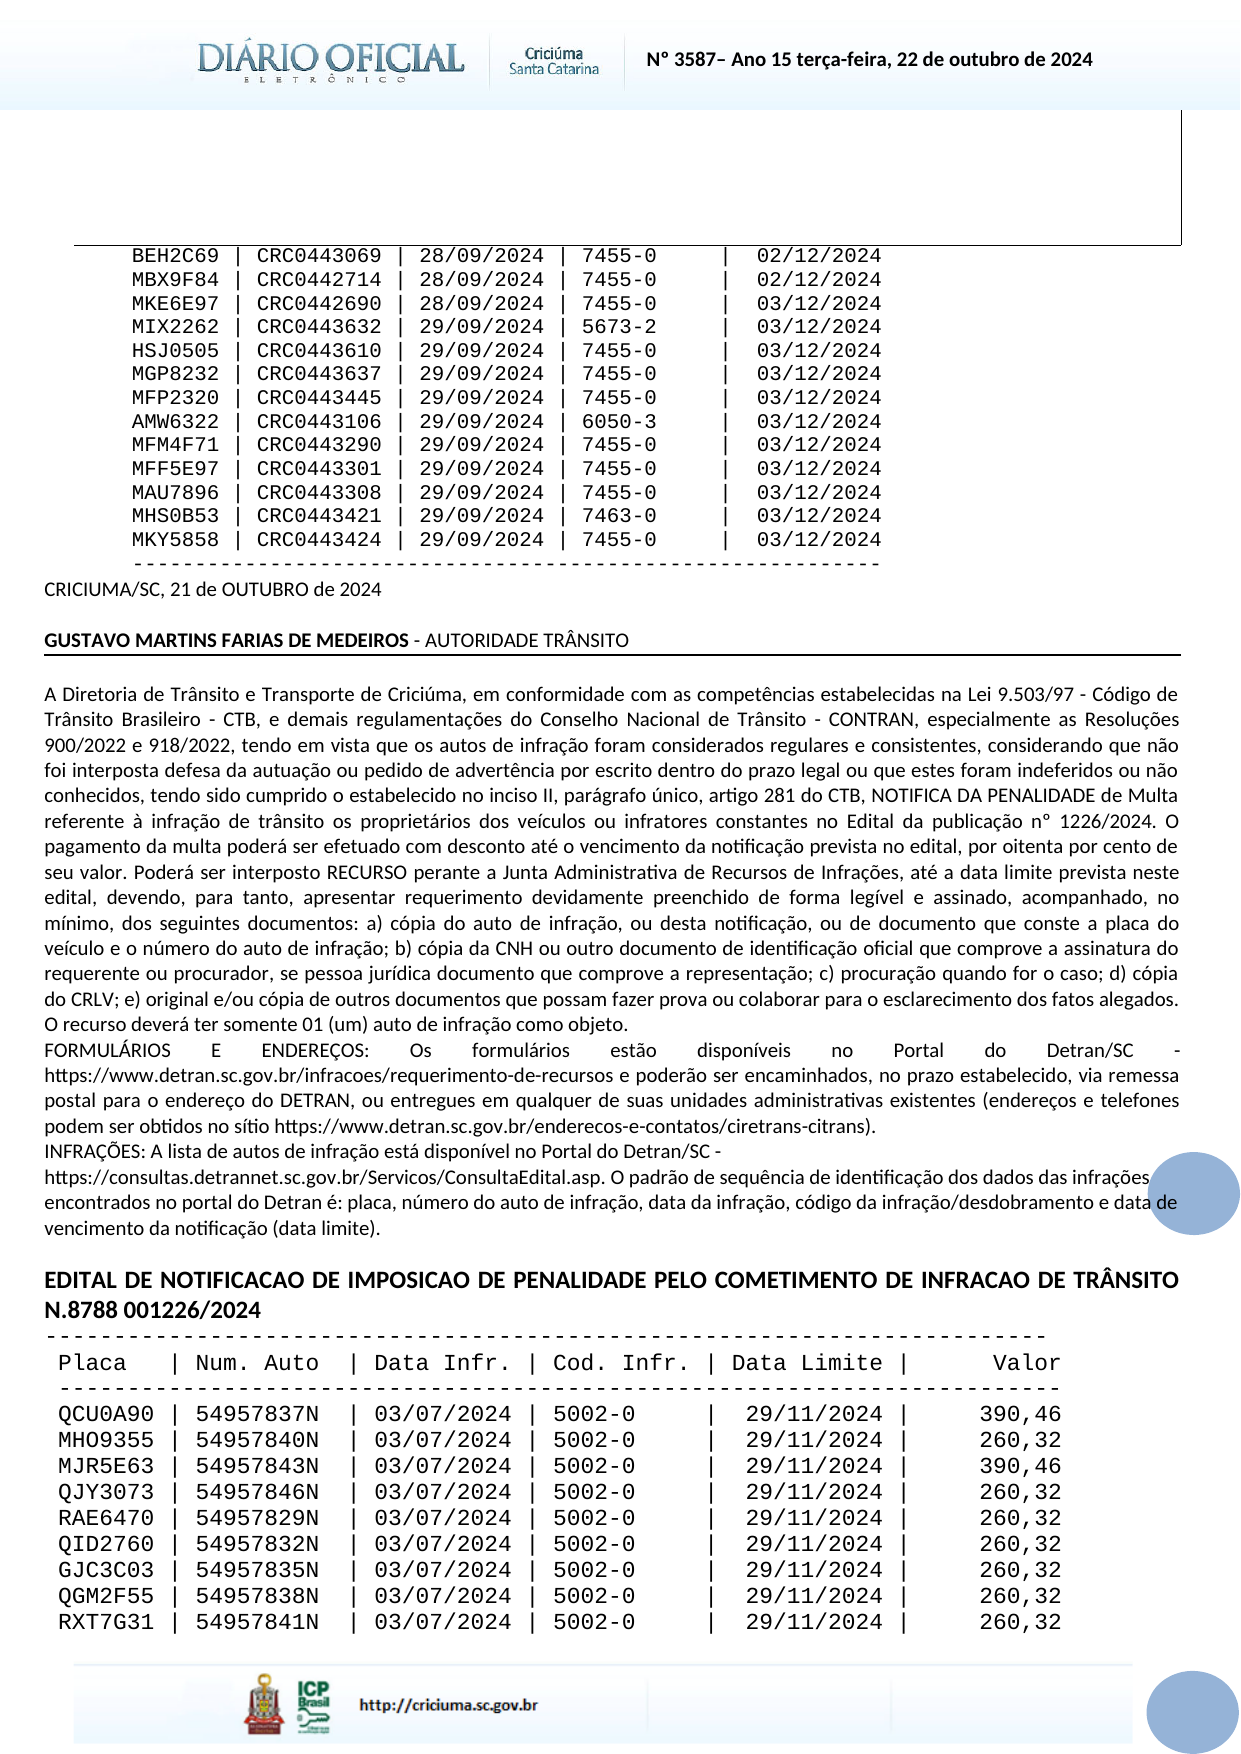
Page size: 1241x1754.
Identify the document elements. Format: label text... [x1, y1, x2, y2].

text CRICIUMA/SC, 21 de OUTUBRO de 2024 [44, 576, 1181, 602]
text MFP2320 | CRC0443445 | 29/09/2024 | 7455-0 | 03/12/2024 [44, 387, 1181, 411]
text FORMULÁRIOS E ENDEREÇOS: Os formulários estão disponíveis no Portal do Detran/SC - https://www.detran.sc.gov.br/infracoes/requerimento-de-recursos e poderão ser encaminhados, no prazo estabelecido, via remessa postal para o endereço do DETRAN, ou entregues em qualquer de suas unidades administrativas existentes (endereços e telefones podem ser obtidos no sítio https://www.detran.sc.gov.br/enderecos-e-contatos/ciretrans-citrans). [44, 1037, 1181, 1138]
text MBX9F84 | CRC0442714 | 28/09/2024 | 7455-0 | 02/12/2024 [44, 269, 1181, 292]
text EDITAL DE NOTIFICACAO DE IMPOSICAO DE PENALIDADE PELO COMETIMENTO DE INFRACAO DE TRÂNSITO N.8788 001226/2024 [44, 1264, 1181, 1325]
text MGP8232 | CRC0443637 | 29/09/2024 | 7455-0 | 03/12/2024 [44, 363, 1181, 387]
text RAE6470 | 54957829N | 03/07/2024 | 5002-0 | 29/11/2024 | 260,32 [44, 1506, 1181, 1532]
text QGM2F55 | 54957838N | 03/07/2024 | 5002-0 | 29/11/2024 | 260,32 [44, 1584, 1181, 1610]
text QJY3073 | 54957846N | 03/07/2024 | 5002-0 | 29/11/2024 | 260,32 [44, 1481, 1181, 1506]
text QID2760 | 54957832N | 03/07/2024 | 5002-0 | 29/11/2024 | 260,32 [44, 1532, 1181, 1558]
text ------------------------------------------------------------------------- [44, 1325, 1181, 1351]
text MKY5858 | CRC0443424 | 29/09/2024 | 7455-0 | 03/12/2024 [44, 529, 1181, 553]
text GJC3C03 | 54957835N | 03/07/2024 | 5002-0 | 29/11/2024 | 260,32 [44, 1558, 1181, 1584]
text MJR5E63 | 54957843N | 03/07/2024 | 5002-0 | 29/11/2024 | 390,46 [44, 1454, 1181, 1481]
text RXT7G31 | 54957841N | 03/07/2024 | 5002-0 | 29/11/2024 | 260,32 [44, 1610, 1181, 1636]
text ------------------------------------------------------------------------- [44, 1377, 1181, 1403]
text A Diretoria de Trânsito e Transporte de Criciúma, em conformidade com as competências estabelecidas na Lei 9.503/97 - Código de Trânsito Brasileiro - CTB, e demais regulamentações do Conselho Nacional de Trânsito - CONTRAN, especialmente as Resoluções 900/2022 e 918/2022, tendo em vista que os autos de infração foram considerados regulares e consistentes, considerando que não foi interposta defesa da autuação ou pedido de advertência por escrito dentro do prazo legal ou que estes foram indeferidos ou não conhecidos, tendo sido cumprido o estabelecido no inciso II, parágrafo único, artigo 281 do CTB, NOTIFICA DA PENALIDADE de Multa referente à infração de trânsito os proprietários dos veículos ou infratores constantes no Edital da publicação nº 1226/2024. O pagamento da multa poderá ser efetuado com desconto até o vencimento da notificação prevista no edital, por oitenta por cento de seu valor. Poderá ser interposto RECURSO perante a Junta Administrativa de Recursos de Infrações, até a data limite prevista neste edital, devendo, para tanto, apresentar requerimento devidamente preenchido de forma legível e assinado, acompanhado, no mínimo, dos seguintes documentos: a) cópia do auto de infração, ou desta notificação, ou de documento que conste a placa do veículo e o número do auto de infração; b) cópia da CNH ou outro documento de identificação oficial que comprove a assinatura do requerente ou procurador, se pessoa jurídica documento que comprove a representação; c) procuração quando for o caso; d) cópia do CRLV; e) original e/ou cópia de outros documentos que possam fazer prova ou colaborar para o esclarecimento dos fatos alegados. O recurso deverá ter somente 01 (um) auto de infração como objeto. [44, 681, 1181, 1037]
text HSJ0505 | CRC0443610 | 29/09/2024 | 7455-0 | 03/12/2024 [44, 340, 1181, 363]
text AMW6322 | CRC0443106 | 29/09/2024 | 6050-3 | 03/12/2024 [44, 411, 1181, 434]
text ------------------------------------------------------------ [44, 553, 1181, 576]
text MKE6E97 | CRC0442690 | 28/09/2024 | 7455-0 | 03/12/2024 [44, 292, 1181, 316]
text MIX2262 | CRC0443632 | 29/09/2024 | 5673-2 | 03/12/2024 [44, 316, 1181, 340]
text MFM4F71 | CRC0443290 | 29/09/2024 | 7455-0 | 03/12/2024 [44, 434, 1181, 458]
text BEH2C69 | CRC0443069 | 28/09/2024 | 7455-0 | 02/12/2024 [44, 245, 1181, 269]
text QCU0A90 | 54957837N | 03/07/2024 | 5002-0 | 29/11/2024 | 390,46 [44, 1403, 1181, 1429]
text MAU7896 | CRC0443308 | 29/09/2024 | 7455-0 | 03/12/2024 [44, 482, 1181, 505]
text MHO9355 | 54957840N | 03/07/2024 | 5002-0 | 29/11/2024 | 260,32 [44, 1429, 1181, 1454]
text INFRAÇÕES: A lista de autos de infração está disponível no Portal do Detran/SC - https://consultas.detrannet.sc.gov.br/Servicos/ConsultaEdital.asp. O padrão de sequência de identificação dos dados das infrações encontrados no portal do Detran é: placa, número do auto de infração, data da infração, código da infração/desdobramento e data de vencimento da notificação (data limite). [44, 1138, 1181, 1240]
text MHS0B53 | CRC0443421 | 29/09/2024 | 7463-0 | 03/12/2024 [44, 505, 1181, 529]
text GUSTAVO MARTINS FARIAS DE MEDEIROS - AUTORIDADE TRÂNSITO [44, 627, 1181, 654]
text MFF5E97 | CRC0443301 | 29/09/2024 | 7455-0 | 03/12/2024 [44, 458, 1181, 482]
text Placa | Num. Auto | Data Infr. | Cod. Infr. | Data Limite | Valor [44, 1351, 1181, 1377]
